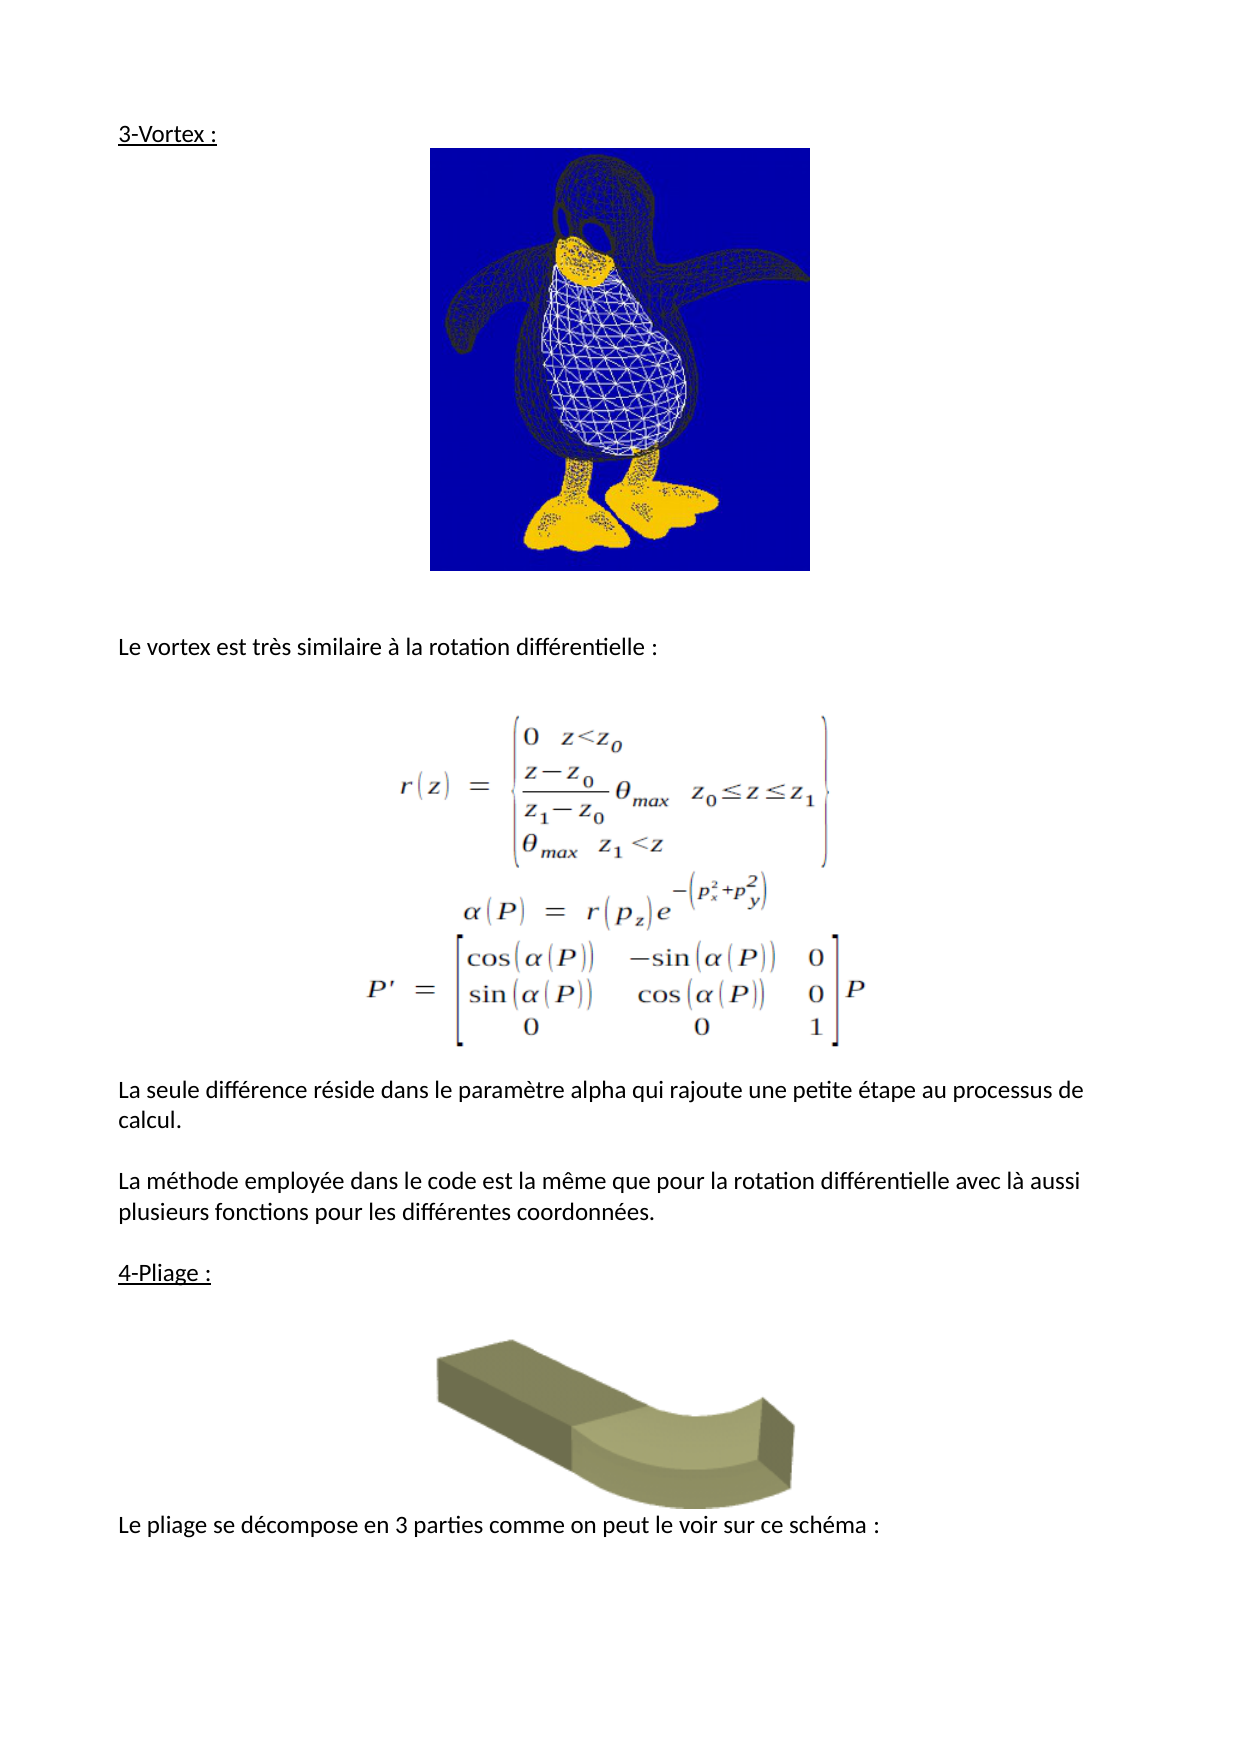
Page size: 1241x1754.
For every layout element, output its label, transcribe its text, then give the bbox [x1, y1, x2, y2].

text Le vortex est très similaire à la rotation différentielle : [118, 631, 1122, 662]
picture [430, 148, 810, 571]
picture [357, 692, 883, 1074]
text 3-Vortex : [118, 118, 1122, 149]
text La méthode employée dans le code est la même que pour la rotation différentielle avec là aussi plusieurs fonctions pour les différentes coordonnées. [118, 1166, 1122, 1227]
picture [423, 1318, 817, 1509]
text La seule différence réside dans le paramètre alpha qui rajoute une petite étape au processus de calcul. [118, 1074, 1122, 1135]
text Le pliage se décompose en 3 parties comme on peut le voir sur ce schéma : [118, 1509, 1122, 1539]
text 4-Pliage : [118, 1257, 1122, 1288]
